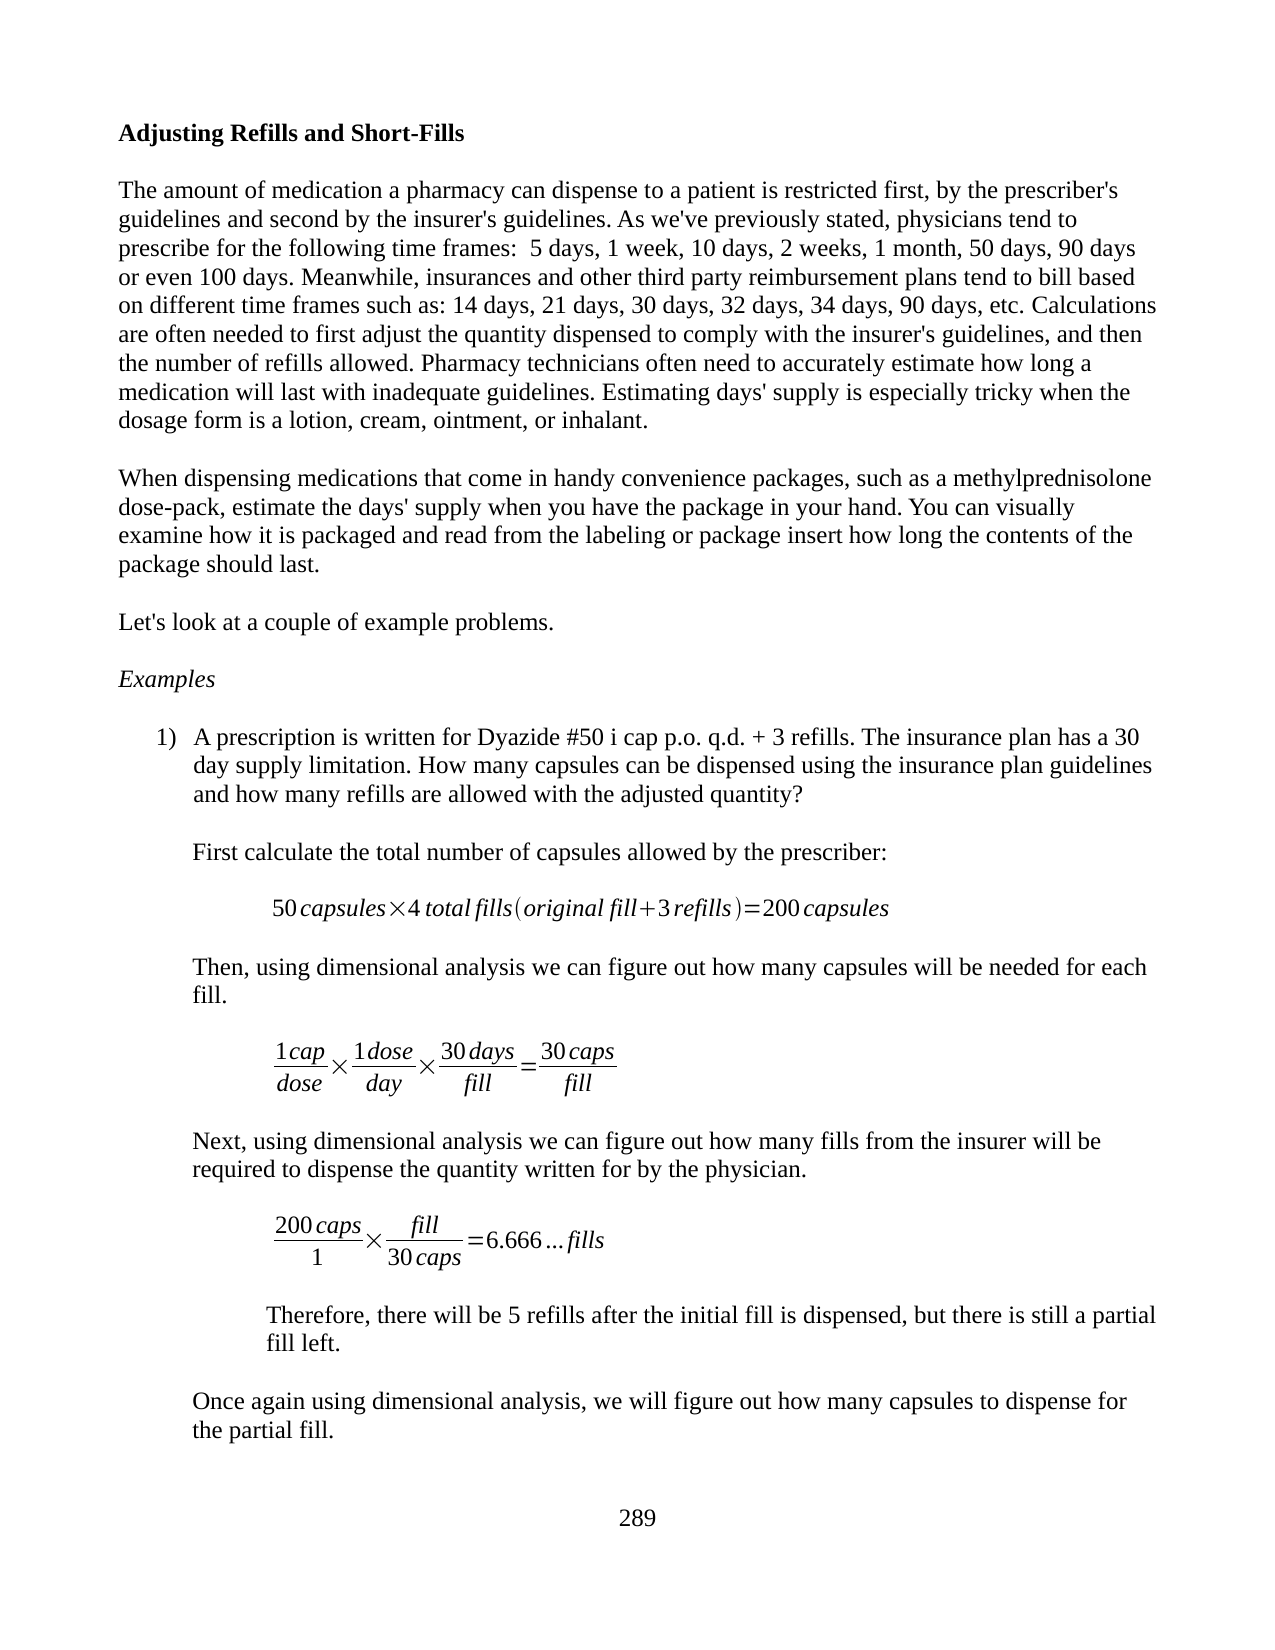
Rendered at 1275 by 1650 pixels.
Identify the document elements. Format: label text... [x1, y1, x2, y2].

text Let's look at a couple of example problems. [118, 607, 1157, 636]
text Therefore, there will be 5 refills after the initial fill is dispensed, but there is still a partial fill left. [266, 1300, 1157, 1357]
text First calculate the total number of capsules allowed by the prescriber: [192, 837, 1157, 866]
list A prescription is written for Dyazide #50 i cap p.o. q.d. + 3 refills. The insurance plan has a 30 day supply limitation. How many capsules can be dispensed using the insurance plan guidelines and how many refills are allowed with the adjusted quantity? [156, 722, 1157, 808]
text When dispensing medications that come in handy convenience packages, such as a methylprednisolone dose-pack, estimate the days' supply when you have the package in your hand. You can visually examine how it is packaged and read from the labeling or package insert how long the contents of the package should last. [118, 463, 1157, 578]
text Then, using dimensional analysis we can figure out how many capsules will be needed for each fill. [192, 952, 1157, 1009]
text Once again using dimensional analysis, we will figure out how many capsules to dispense for the partial fill. [192, 1386, 1157, 1443]
text Next, using dimensional analysis we can figure out how many fills from the insurer will be required to dispense the quantity written for by the physician. [192, 1126, 1157, 1183]
text Examples [118, 664, 1157, 693]
text Adjusting Refills and Short-Fills [118, 118, 1157, 147]
text The amount of medication a pharmacy can dispense to a patient is restricted first, by the prescriber's guidelines and second by the insurer's guidelines. As we've previously stated, physicians tend to prescribe for the following time frames: 5 days, 1 week, 10 days, 2 weeks, 1 month, 50 days, 90 days or even 100 days. Meanwhile, insurances and other third party reimbursement plans tend to bill based on different time frames such as: 14 days, 21 days, 30 days, 32 days, 34 days, 90 days, etc. Calculations are often needed to first adjust the quantity dispensed to comply with the insurer's guidelines, and then the number of refills allowed. Pharmacy technicians often need to accurately estimate how long a medication will last with inadequate guidelines. Estimating days' supply is especially tricky when the dosage form is a lotion, cream, ointment, or inhalant. [118, 176, 1157, 434]
